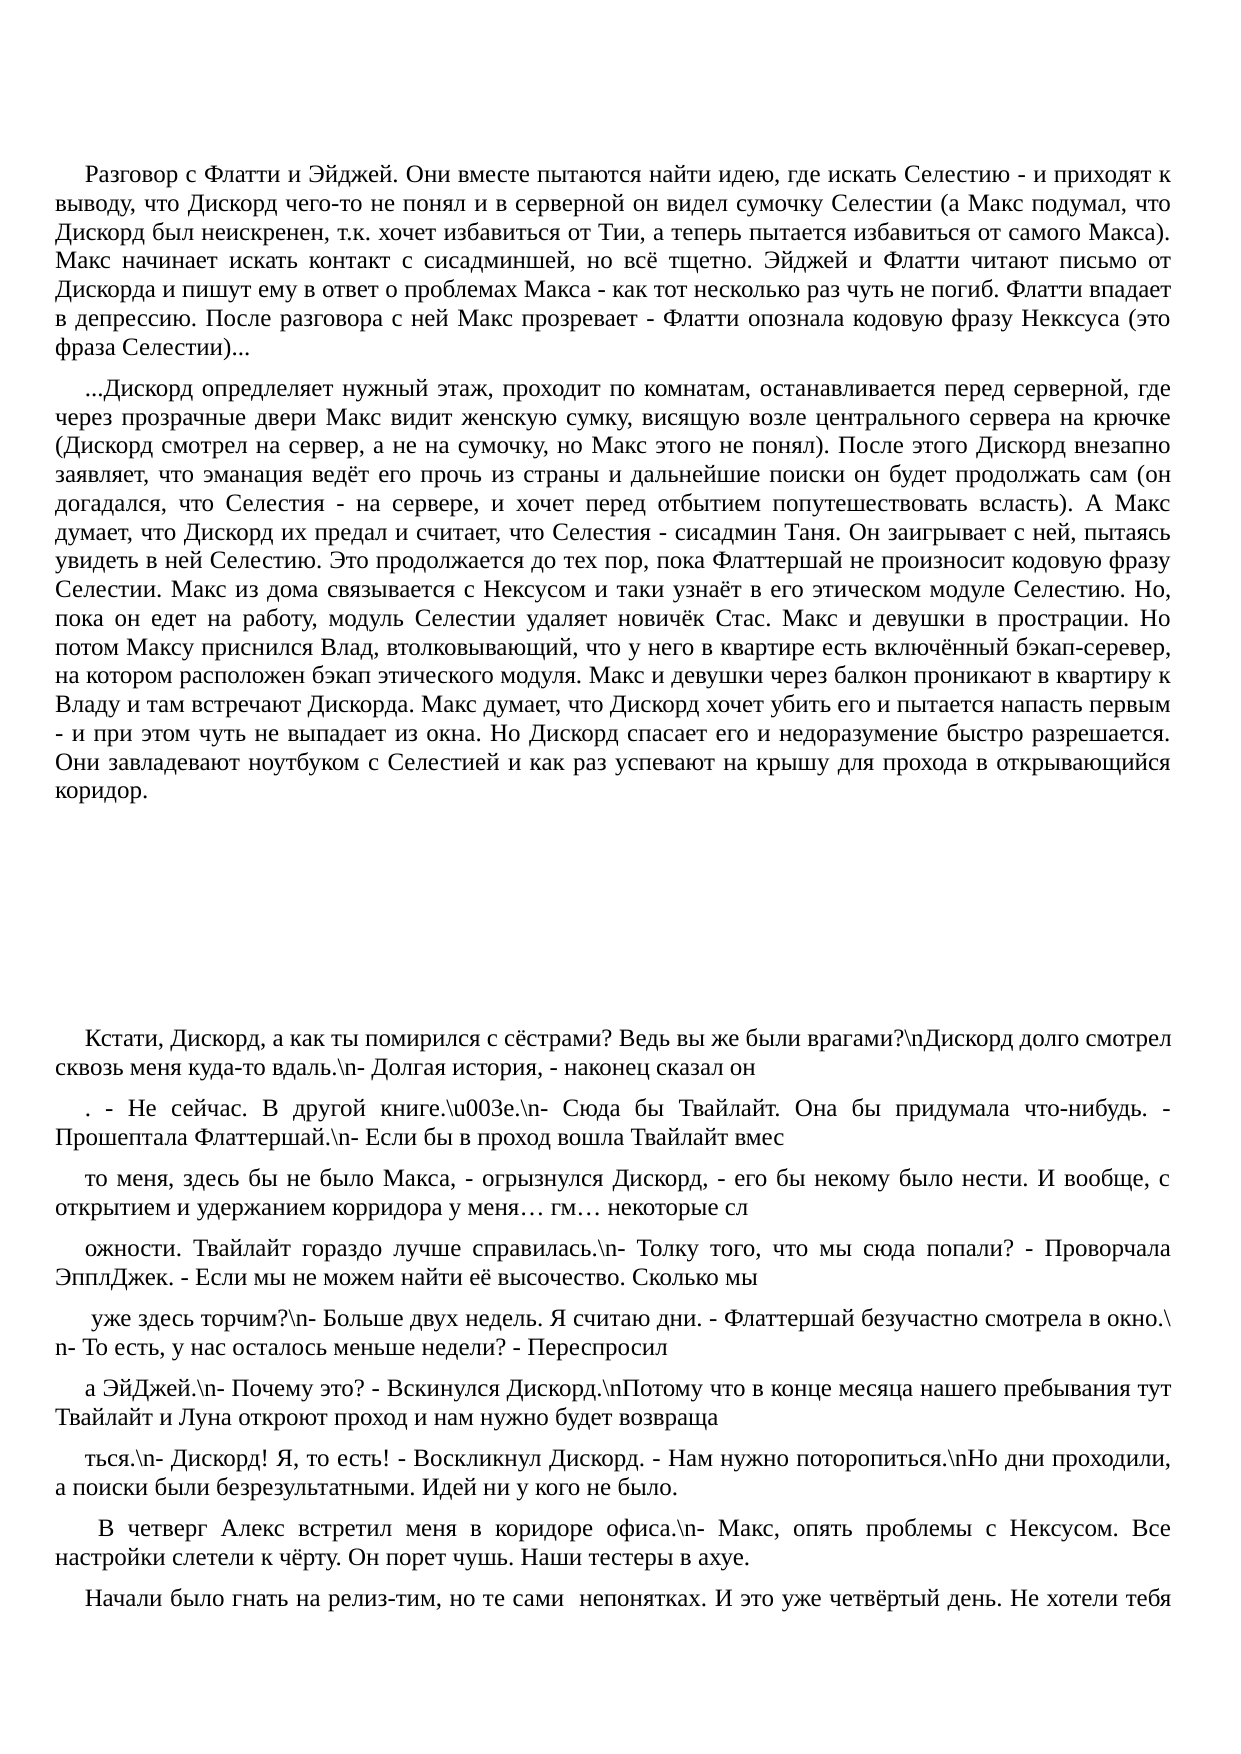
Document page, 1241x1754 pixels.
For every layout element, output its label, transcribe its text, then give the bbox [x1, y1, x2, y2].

text Начали было гнать на релиз-тим, но те сами непонятках. И это уже четвёртый день. Не хотели тебя [55, 1583, 1172, 1612]
text уже здесь торчим?\n- Больше двух недель. Я считаю дни. - Флаттершай безучастно смотрела в окно.\n- То есть, у нас осталось меньше недели? - Переспросил [55, 1303, 1172, 1361]
text ожности. Твайлайт гораздо лучше справилась.\n- Толку того, что мы сюда попали? - Проворчала ЭпплДжек. - Если мы не можем найти её высочество. Сколько мы [55, 1233, 1172, 1291]
text ...Дискорд опредлеляет нужный этаж, проходит по комнатам, останавливается перед серверной, где через прозрачные двери Макс видит женскую сумку, висящую возле центрального сервера на крючке (Дискорд смотрел на сервер, а не на сумочку, но Макс этого не понял). После этого Дискорд внезапно заявляет, что эманация ведёт его прочь из страны и дальнейшие поиски он будет продолжать сам (он догадался, что Селестия - на сервере, и хочет перед отбытием попутешествовать всласть). А Макс думает, что Дискорд их предал и считает, что Селестия - сисадмин Таня. Он заигрывает с ней, пытаясь увидеть в ней Селестию. Это продолжается до тех пор, пока Флаттершай не произносит кодовую фразу Селестии. Макс из дома связывается с Нексусом и таки узнаёт в его этическом модуле Селестию. Но, пока он едет на работу, модуль Селестии удаляет новичёк Стас. Макс и девушки в прострации. Но потом Максу приснился Влад, втолковывающий, что у него в квартире есть включённый бэкап-серевер, на котором расположен бэкап этического модуля. Макс и девушки через балкон проникают в квартиру к Владу и там встречают Дискорда. Макс думает, что Дискорд хочет убить его и пытается напасть первым - и при этом чуть не выпадает из окна. Но Дискорд спасает его и недоразумение быстро разрешается. Они завладевают ноутбуком с Селестией и как раз успевают на крышу для прохода в открывающийся коридор. [55, 373, 1172, 804]
text Разговор с Флатти и Эйджей. Они вместе пытаются найти идею, где искать Селестию - и приходят к выводу, что Дискорд чего-то не понял и в серверной он видел сумочку Селестии (а Макс подумал, что Дискорд был неискренен, т.к. хочет избавиться от Тии, а теперь пытается избавиться от самого Макса). Макс начинает искать контакт с сисадминшей, но всё тщетно. Эйджей и Флатти читают письмо от Дискорда и пишут ему в ответ о проблемах Макса - как тот несколько раз чуть не погиб. Флатти впадает в депрессию. После разговора с ней Макс прозревает - Флатти опознала кодовую фразу Некксуса (это фраза Селестии)... [55, 159, 1172, 361]
text то меня, здесь бы не было Макса, - огрызнулся Дискорд, - его бы некому было нести. И вообще, с открытием и удержанием корридора у меня… гм… некоторые сл [55, 1163, 1172, 1221]
text В четверг Алекс встретил меня в коридоре офиса.\n- Макс, опять проблемы с Нексусом. Все настройки слетели к чёрту. Он порет чушь. Наши тестеры в ахуе. [55, 1513, 1172, 1571]
text ться.\n- Дискорд! Я, то есть! - Воскликнул Дискорд. - Нам нужно поторопиться.\nНо дни проходили, а поиски были безрезультатными. Идей ни у кого не было. [55, 1443, 1172, 1501]
text а ЭйДжей.\n- Почему это? - Вскинулся Дискорд.\nПотому что в конце месяца нашего пребывания тут Твайлайт и Луна откроют проход и нам нужно будет возвраща [55, 1373, 1172, 1431]
text Кстати, Дискорд, а как ты помирился с сёстрами? Ведь вы же были врагами?\nДискорд долго смотрел сквозь меня куда-то вдаль.\n- Долгая история, - наконец сказал он [55, 1023, 1172, 1081]
text . - Не сейчас. В другой книге.\u003e.\n- Сюда бы Твайлайт. Она бы придумала что-нибудь. - Прошептала Флаттершай.\n- Если бы в проход вошла Твайлайт вмес [55, 1093, 1172, 1151]
